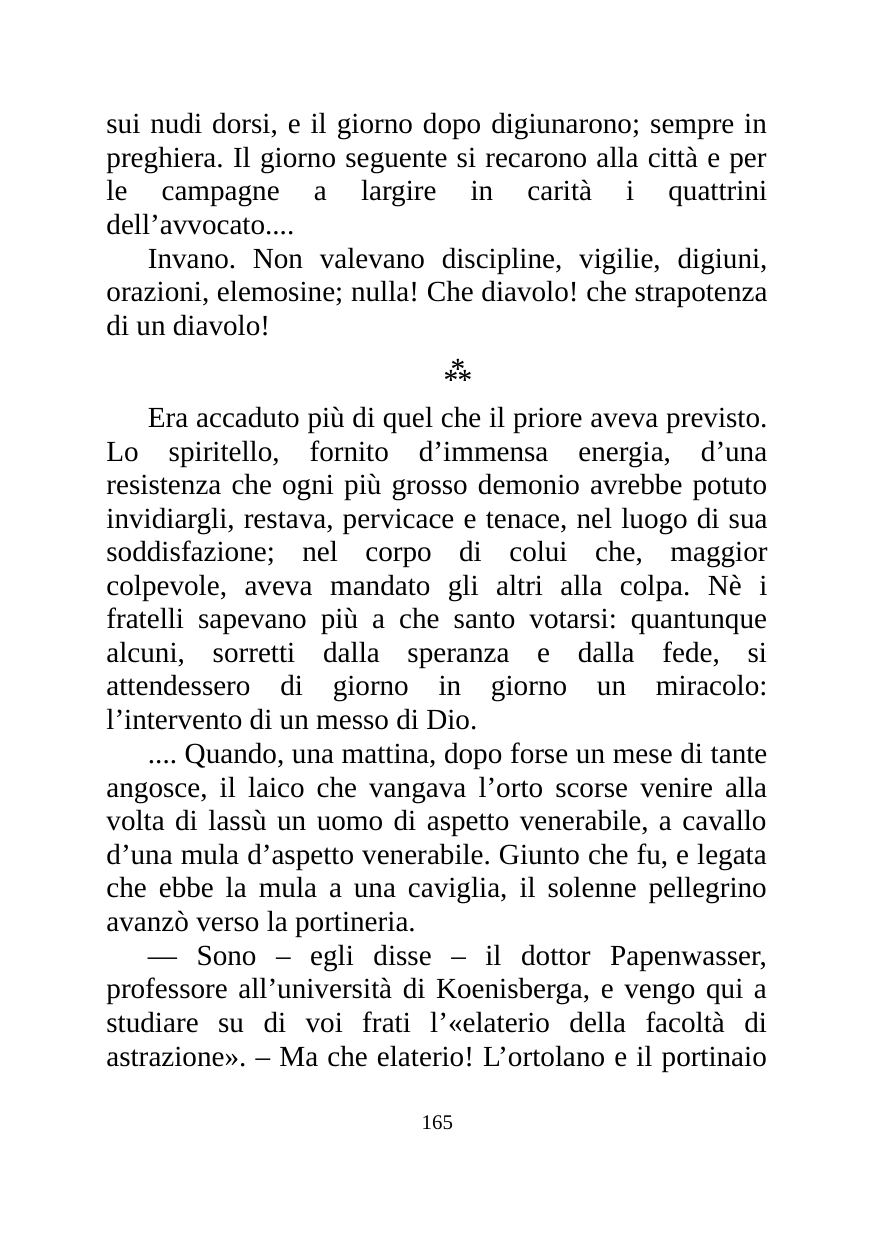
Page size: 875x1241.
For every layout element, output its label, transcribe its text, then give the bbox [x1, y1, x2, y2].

text sui nudi dorsi, e il giorno dopo digiunarono; sempre in preghiera. Il giorno seguente si recarono alla città e per le campagne a largire in carità i quattrini dell’avvocato.... [106, 106, 768, 240]
text ⁂ [106, 354, 768, 388]
text Invano. Non valevano discipline, vigilie, digiuni, orazioni, elemosine; nulla! Che diavolo! che strapotenza di un diavolo! [106, 241, 768, 342]
text — Sono – egli disse – il dottor Papenwasser, professore all’università di Koenisberga, e vengo qui a studiare su di voi frati l’«elaterio della facoltà di astrazione». – Ma che elaterio! L’ortolano e il portinaio [106, 938, 768, 1072]
text Era accaduto più di quel che il priore aveva previsto. Lo spiritello, fornito d’immensa energia, d’una resistenza che ogni più grosso demonio avrebbe potuto invidiargli, restava, pervicace e tenace, nel luogo di sua soddisfazione; nel corpo di colui che, maggior colpevole, aveva mandato gli altri alla colpa. Nè i fratelli sapevano più a che santo votarsi: quantunque alcuni, sorretti dalla speranza e dalla fede, si attendessero di giorno in giorno un miracolo: l’intervento di un messo di Dio. [106, 400, 768, 736]
text .... Quando, una mattina, dopo forse un mese di tante angosce, il laico che vangava l’orto scorse venire alla volta di lassù un uomo di aspetto venerabile, a cavallo d’una mula d’aspetto venerabile. Giunto che fu, e legata che ebbe la mula a una caviglia, il solenne pellegrino avanzò verso la portineria. [106, 736, 768, 937]
